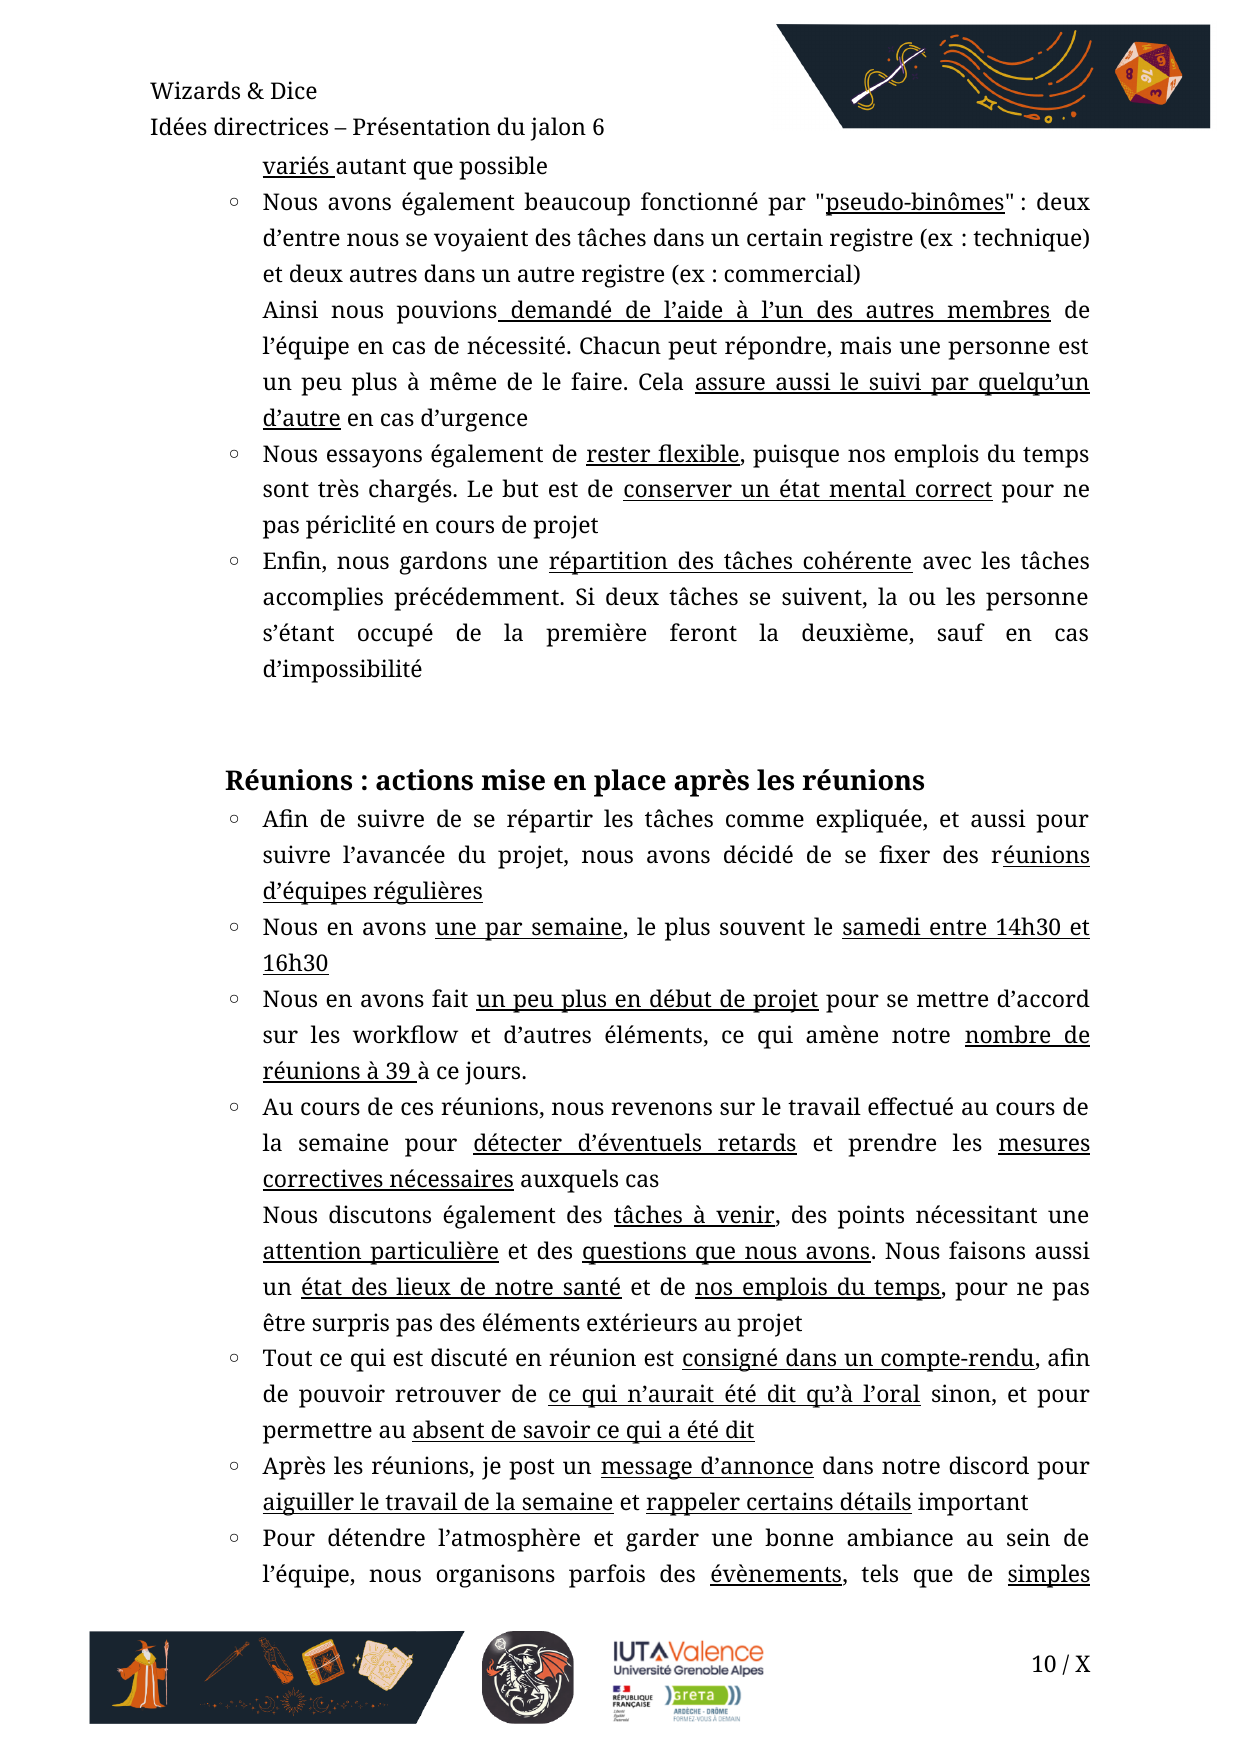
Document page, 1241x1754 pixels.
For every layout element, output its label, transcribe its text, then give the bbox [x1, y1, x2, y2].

list Afin de suivre de se répartir les tâches comme expliquée, et aussi pour suivre l’avancée du projet, nous avons décidé de se fixer des réunions d’équipes régulières [225, 803, 1090, 906]
list Ainsi nous pouvions demandé de l’aide à l’un des autres membres de l’équipe en cas de nécessité. Chacun peut répondre, mais une personne est un peu plus à même de le faire. Cela assure aussi le suivi par quelqu’un d’autre en cas d’urgence [225, 294, 1090, 433]
list Pour détendre l’atmosphère et garder une bonne ambiance au sein de l’équipe, nous organisons parfois des évènements, tels que de simples [225, 1522, 1090, 1589]
list Nous en avons fait un peu plus en début de projet pour se mettre d’accord sur les workflow et d’autres éléments, ce qui amène notre nombre de réunions à 39 à ce jours. [225, 983, 1090, 1086]
list Nous discutons également des tâches à venir, des points nécessitant une attention particulière et des questions que nous avons. Nous faisons aussi un état des lieux de notre santé et de nos emplois du temps, pour ne pas être surpris pas des éléments extérieurs au projet [225, 1199, 1090, 1338]
list Nous avons également beaucoup fonctionné par "pseudo-binômes" : deux d’entre nous se voyaient des tâches dans un certain registre (ex : technique) et deux autres dans un autre registre (ex : commercial) [225, 186, 1090, 289]
list variés autant que possible [225, 150, 1090, 181]
list Enfin, nous gardons une répartition des tâches cohérente avec les tâches accomplies précédemment. Si deux tâches se suivent, la ou les personne s’étant occupé de la première feront la deuxième, sauf en cas d’impossibilité [225, 545, 1090, 684]
picture [81, 1620, 788, 1733]
list Réunions : actions mise en place après les réunions [187, 761, 1090, 798]
picture [771, 21, 1218, 131]
list Tout ce qui est discuté en réunion est consigné dans un compte-rendu, afin de pouvoir retrouver de ce qui n’aurait été dit qu’à l’oral sinon, et pour permettre au absent de savoir ce qui a été dit [225, 1342, 1090, 1446]
list Après les réunions, je post un message d’annonce dans notre discord pour aiguiller le travail de la semaine et rappeler certains détails important [225, 1450, 1090, 1517]
list Nous en avons une par semaine, le plus souvent le samedi entre 14h30 et 16h30 [225, 911, 1090, 978]
list Au cours de ces réunions, nous revenons sur le travail effectué au cours de la semaine pour détecter d’éventuels retards et prendre les mesures correctives nécessaires auxquels cas [225, 1091, 1090, 1194]
list Nous essayons également de rester flexible, puisque nos emplois du temps sont très chargés. Le but est de conserver un état mental correct pour ne pas périclité en cours de projet [225, 437, 1090, 541]
